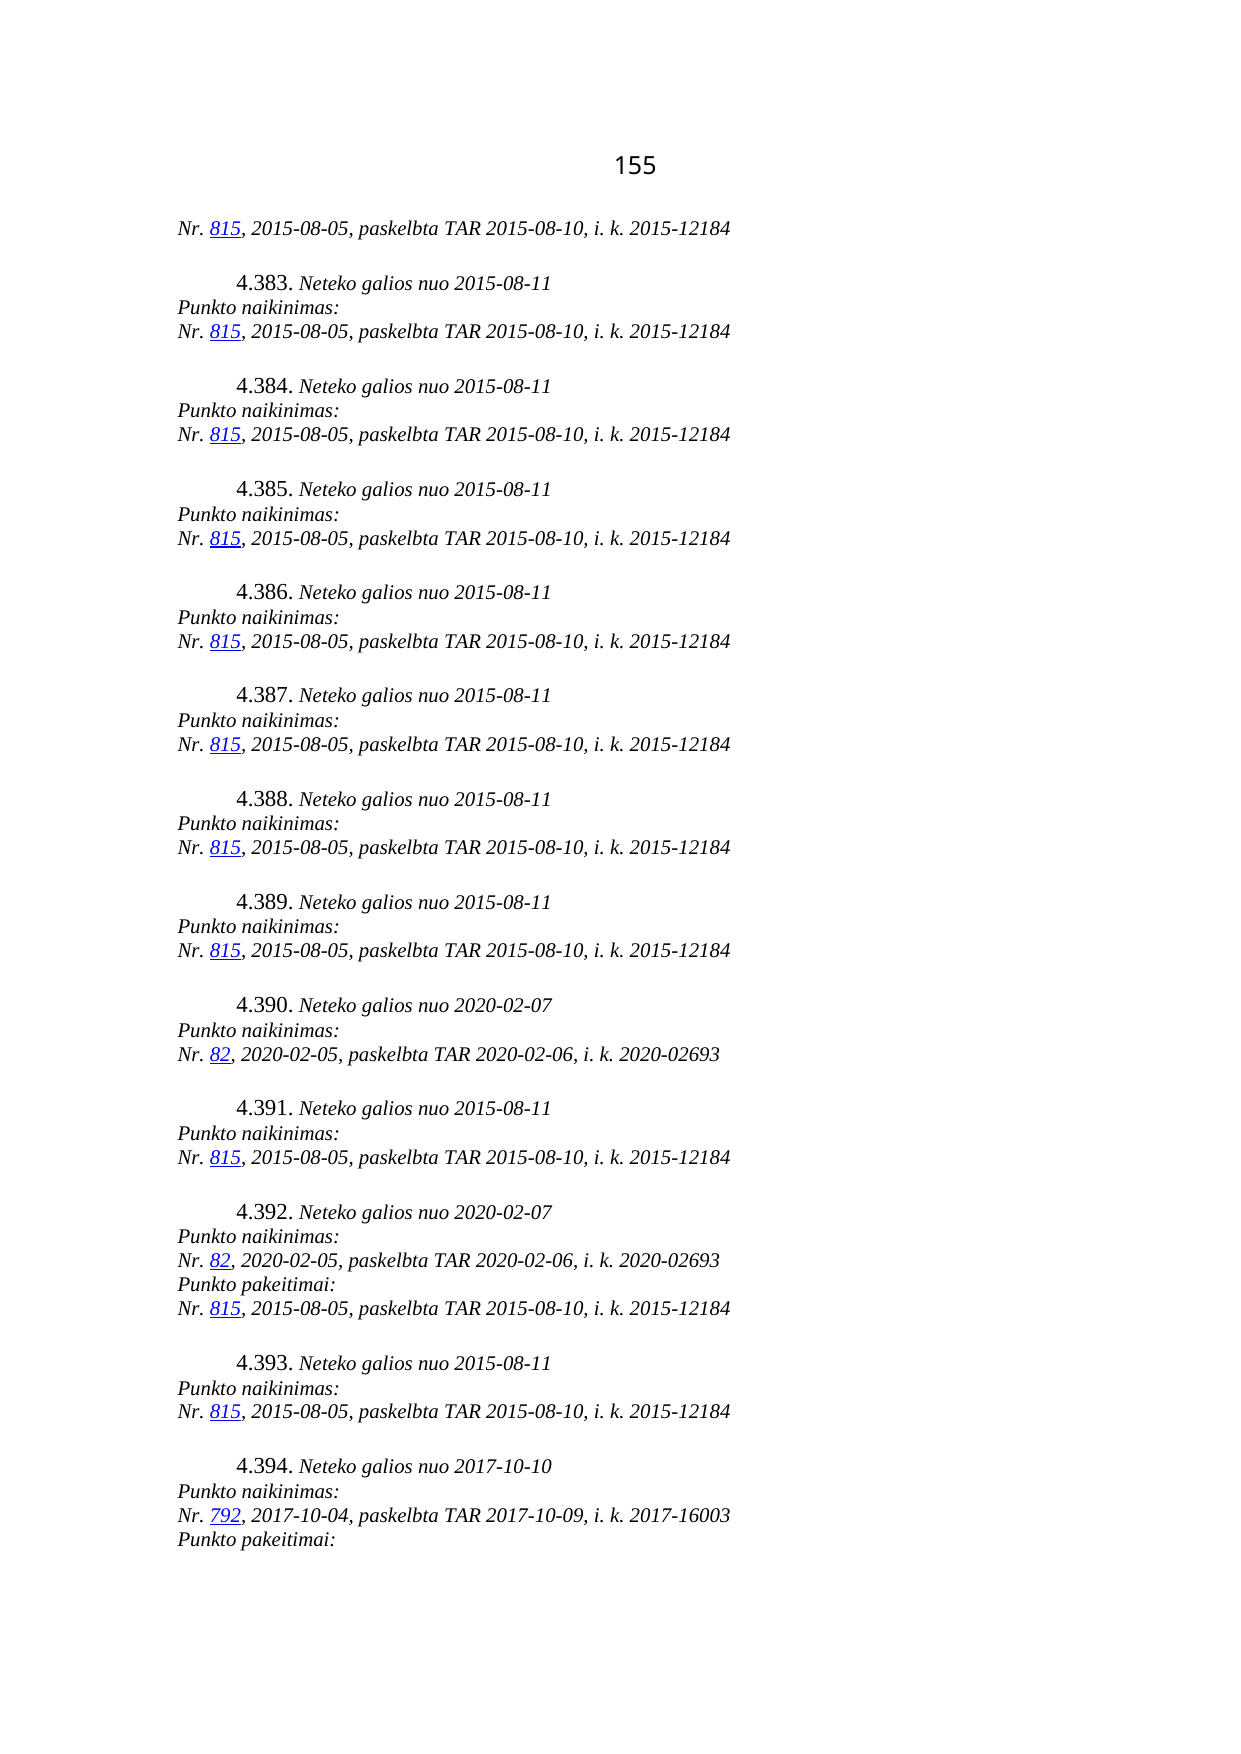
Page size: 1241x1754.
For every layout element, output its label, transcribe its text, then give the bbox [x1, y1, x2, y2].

text Nr. 815, 2015-08-05, paskelbta TAR 2015-08-10, i. k. 2015-12184 [177, 526, 1093, 549]
text Punkto naikinimas: [177, 1375, 1093, 1399]
text 4.383. Neteko galios nuo 2015-08-11 [177, 269, 1093, 295]
text Nr. 815, 2015-08-05, paskelbta TAR 2015-08-10, i. k. 2015-12184 [177, 422, 1093, 446]
text Punkto naikinimas: [177, 398, 1093, 422]
text 4.389. Neteko galios nuo 2015-08-11 [177, 888, 1093, 914]
text Punkto pakeitimai: [177, 1272, 1093, 1296]
text Punkto naikinimas: [177, 1479, 1093, 1503]
text Nr. 815, 2015-08-05, paskelbta TAR 2015-08-10, i. k. 2015-12184 [177, 938, 1093, 962]
text Punkto naikinimas: [177, 708, 1093, 732]
text Punkto naikinimas: [177, 501, 1093, 526]
text 4.386. Neteko galios nuo 2015-08-11 [177, 578, 1093, 605]
text Nr. 815, 2015-08-05, paskelbta TAR 2015-08-10, i. k. 2015-12184 [177, 629, 1093, 653]
text Nr. 815, 2015-08-05, paskelbta TAR 2015-08-10, i. k. 2015-12184 [177, 1296, 1093, 1320]
text Nr. 82, 2020-02-05, paskelbta TAR 2020-02-06, i. k. 2020-02693 [177, 1248, 1093, 1272]
text 4.393. Neteko galios nuo 2015-08-11 [177, 1349, 1093, 1375]
text 4.384. Neteko galios nuo 2015-08-11 [177, 372, 1093, 398]
text Punkto naikinimas: [177, 914, 1093, 938]
text Punkto naikinimas: [177, 1121, 1093, 1145]
text Punkto naikinimas: [177, 295, 1093, 319]
text Punkto naikinimas: [177, 605, 1093, 629]
text 4.392. Neteko galios nuo 2020-02-07 [177, 1198, 1093, 1224]
text 4.391. Neteko galios nuo 2015-08-11 [177, 1094, 1093, 1121]
text 4.388. Neteko galios nuo 2015-08-11 [177, 785, 1093, 811]
text 4.387. Neteko galios nuo 2015-08-11 [177, 682, 1093, 708]
text Nr. 815, 2015-08-05, paskelbta TAR 2015-08-10, i. k. 2015-12184 [177, 319, 1093, 343]
text Punkto pakeitimai: [177, 1527, 1093, 1551]
text 4.385. Neteko galios nuo 2015-08-11 [177, 475, 1093, 501]
text Nr. 815, 2015-08-05, paskelbta TAR 2015-08-10, i. k. 2015-12184 [177, 1145, 1093, 1169]
text Nr. 815, 2015-08-05, paskelbta TAR 2015-08-10, i. k. 2015-12184 [177, 732, 1093, 756]
text 4.390. Neteko galios nuo 2020-02-07 [177, 991, 1093, 1018]
text Punkto naikinimas: [177, 1018, 1093, 1042]
text Nr. 792, 2017-10-04, paskelbta TAR 2017-10-09, i. k. 2017-16003 [177, 1503, 1093, 1527]
text Nr. 815, 2015-08-05, paskelbta TAR 2015-08-10, i. k. 2015-12184 [177, 835, 1093, 859]
text Nr. 82, 2020-02-05, paskelbta TAR 2020-02-06, i. k. 2020-02693 [177, 1042, 1093, 1066]
text Punkto naikinimas: [177, 1224, 1093, 1248]
text Punkto naikinimas: [177, 811, 1093, 835]
text Nr. 815, 2015-08-05, paskelbta TAR 2015-08-10, i. k. 2015-12184 [177, 216, 1093, 240]
text 4.394. Neteko galios nuo 2017-10-10 [177, 1452, 1093, 1479]
text Nr. 815, 2015-08-05, paskelbta TAR 2015-08-10, i. k. 2015-12184 [177, 1399, 1093, 1423]
